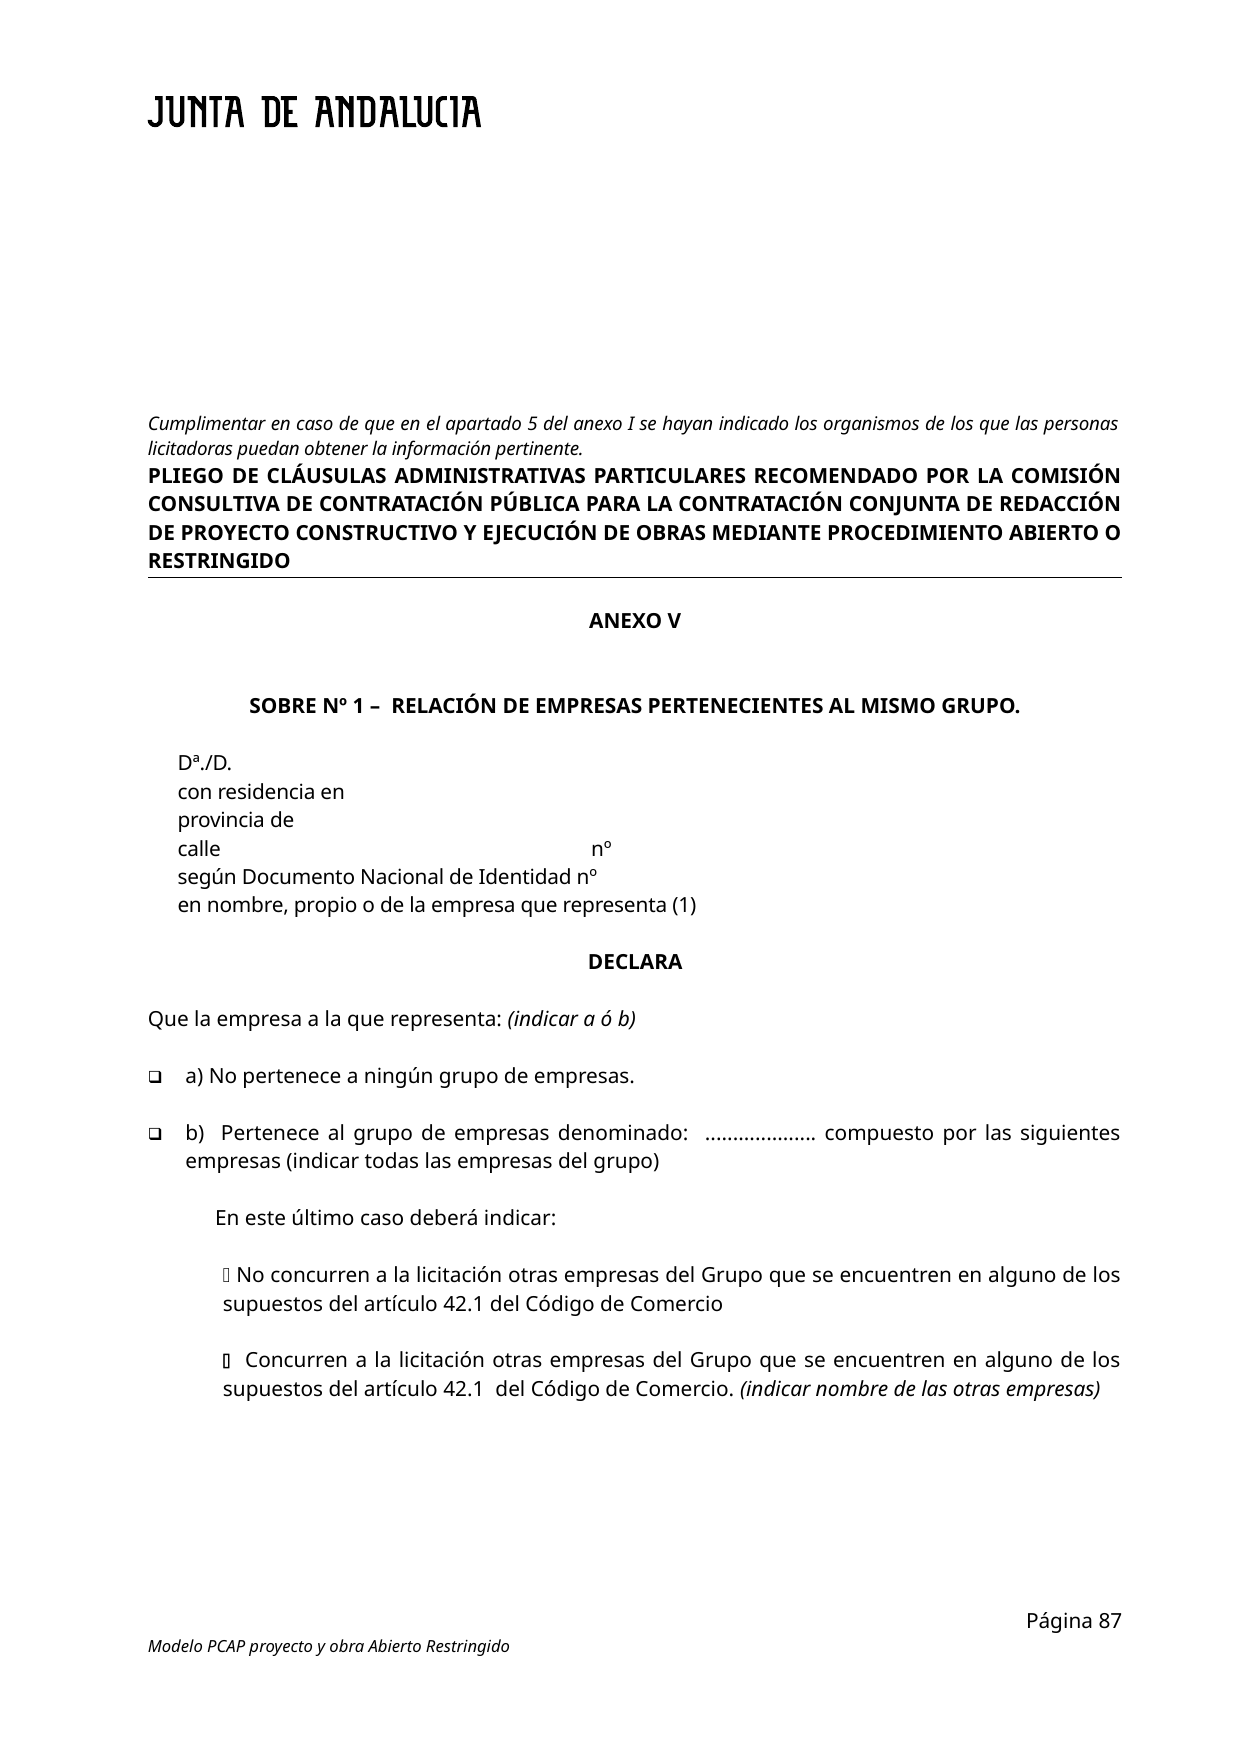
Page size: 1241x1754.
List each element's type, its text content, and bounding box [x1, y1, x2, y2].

text DECLARA [148, 947, 1122, 976]
list  Concurren a la licitación otras empresas del Grupo que se encuentren en alguno de los supuestos del artículo 42.1 del Código de Comercio. (indicar nombre de las otras empresas) [185, 1346, 1122, 1402]
text Cumplimentar en caso de que en el apartado 5 del anexo I se hayan indicado los organismos de los que las personas licitadoras puedan obtener la información pertinente. [148, 410, 1122, 461]
subtitle ANEXO V [148, 606, 1122, 635]
list  No concurren a la licitación otras empresas del Grupo que se encuentren en alguno de los supuestos del artículo 42.1 del Código de Comercio [185, 1260, 1122, 1317]
list a) No pertenece a ningún grupo de empresas. [148, 1061, 1122, 1090]
text Dª./D. [177, 748, 1196, 777]
text con residencia en [177, 777, 1196, 805]
text según Documento Nacional de Identidad nº [177, 862, 1196, 891]
text SOBRE Nº 1 – RELACIÓN DE EMPRESAS PERTENECIENTES AL MISMO GRUPO. [148, 692, 1122, 720]
text PLIEGO DE CLÁUSULAS ADMINISTRATIVAS PARTICULARES RECOMENDADO POR LA COMISIÓN CONSULTIVA DE CONTRATACIÓN PÚBLICA PARA LA CONTRATACIÓN CONJUNTA DE REDACCIÓN DE PROYECTO CONSTRUCTIVO Y EJECUCIÓN DE OBRAS MEDIANTE PROCEDIMIENTO ABIERTO O RESTRINGIDO [148, 461, 1122, 577]
text calle nº [177, 834, 1196, 862]
list b) Pertenece al grupo de empresas denominado: .................... compuesto por las siguientes empresas (indicar todas las empresas del grupo) [148, 1118, 1122, 1175]
text provincia de [177, 805, 1196, 834]
list En este último caso deberá indicar: [177, 1203, 1122, 1232]
text Que la empresa a la que representa: (indicar a ó b) [148, 1004, 1122, 1033]
text en nombre, propio o de la empresa que representa (1) [177, 891, 1196, 919]
